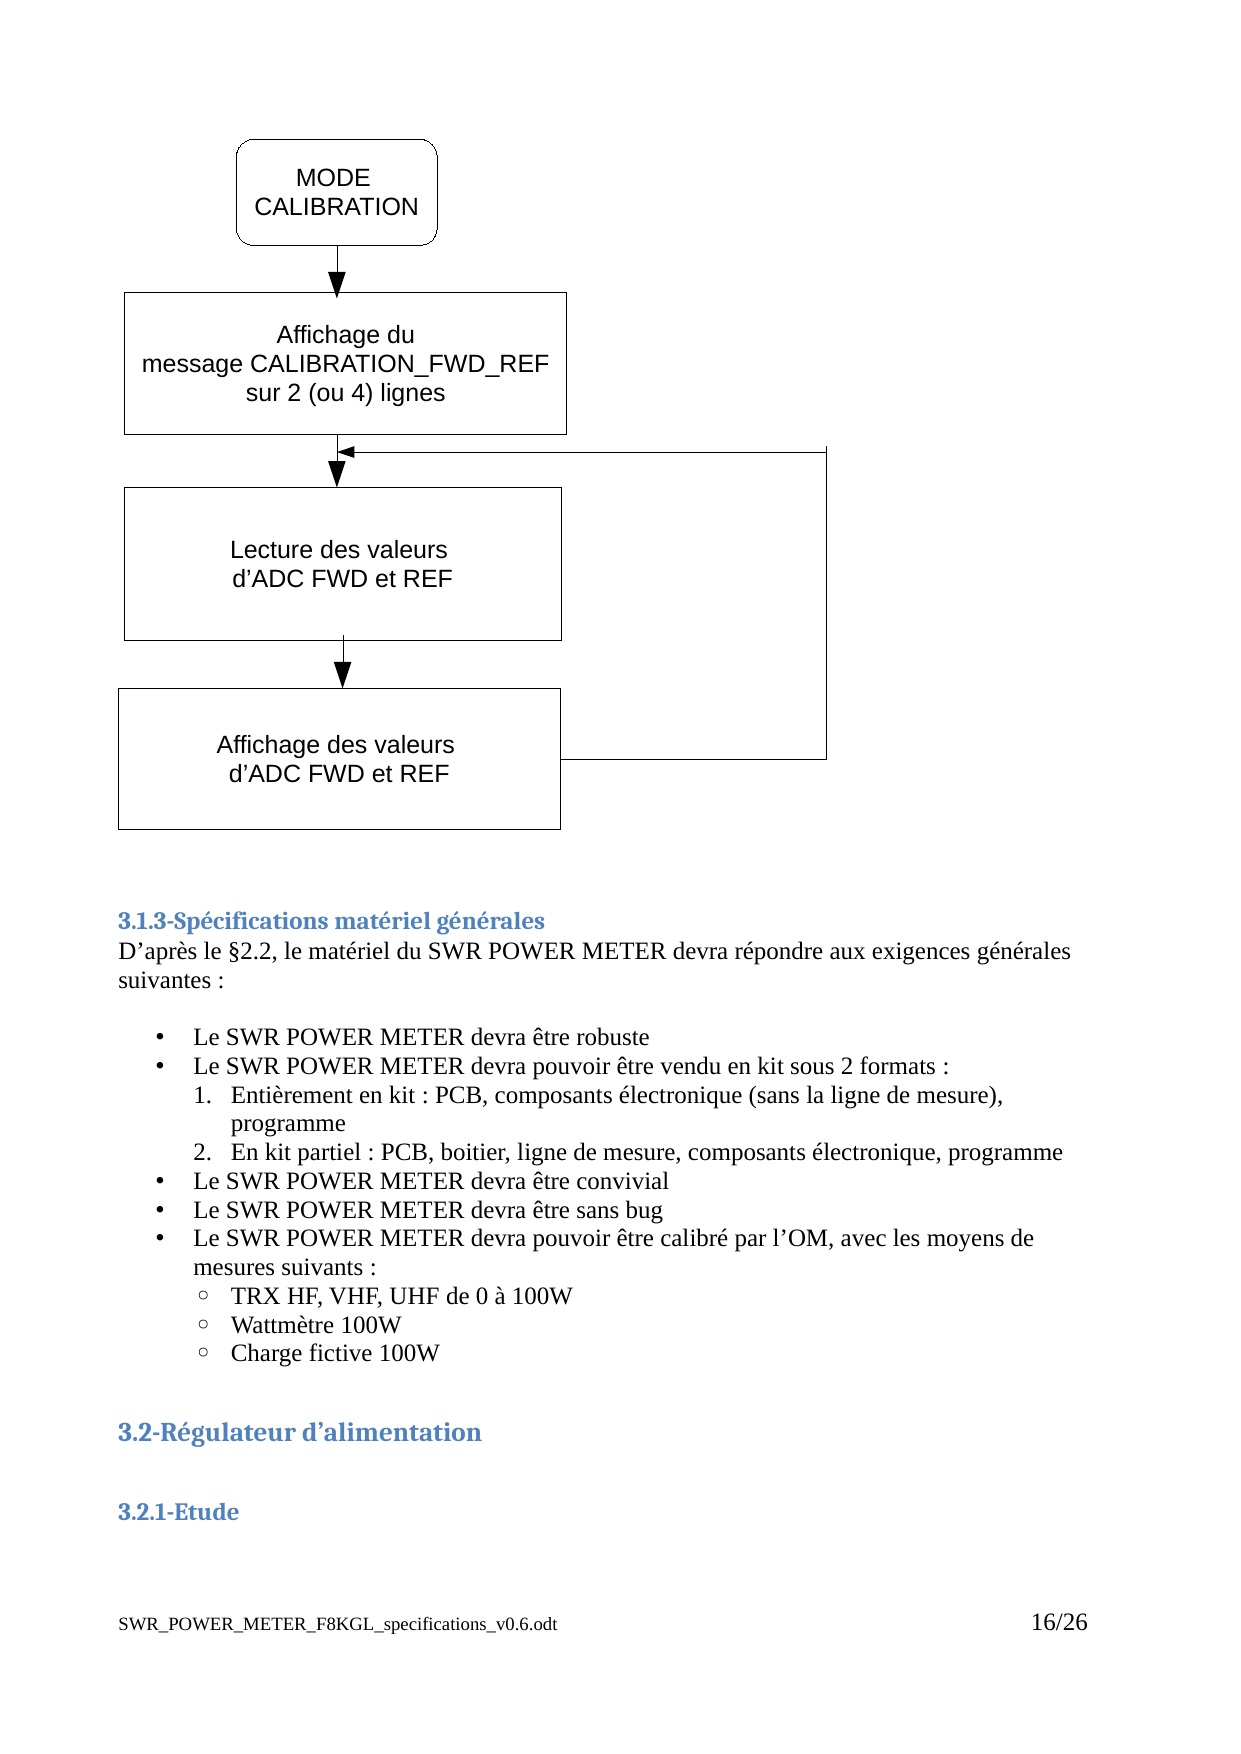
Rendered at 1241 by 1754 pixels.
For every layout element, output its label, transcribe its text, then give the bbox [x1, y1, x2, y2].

subtitle 3.2-Régulateur d’alimentation [118, 1417, 1122, 1448]
subtitle 3.2.1-Etude [118, 1498, 1122, 1526]
list Le SWR POWER METER devra être convivial [156, 1166, 1122, 1195]
list Wattmètre 100W [193, 1310, 1122, 1338]
list Le SWR POWER METER devra pouvoir être vendu en kit sous 2 formats : [156, 1051, 1122, 1080]
list Entièrement en kit : PCB, composants électronique (sans la ligne de mesure), programme [193, 1080, 1122, 1137]
list TRX HF, VHF, UHF de 0 à 100W [193, 1281, 1122, 1310]
list Le SWR POWER METER devra être sans bug [156, 1195, 1122, 1223]
subtitle 3.1.3-Spécifications matériel générales [118, 907, 1122, 936]
list Le SWR POWER METER devra être robuste [156, 1022, 1122, 1051]
list Charge fictive 100W [193, 1338, 1122, 1367]
list Le SWR POWER METER devra pouvoir être calibré par l’OM, avec les moyens de mesures suivants : [156, 1223, 1122, 1281]
text D’après le §2.2, le matériel du SWR POWER METER devra répondre aux exigences générales suivantes : [118, 936, 1122, 993]
list En kit partiel : PCB, boitier, ligne de mesure, composants électronique, programme [193, 1137, 1122, 1166]
